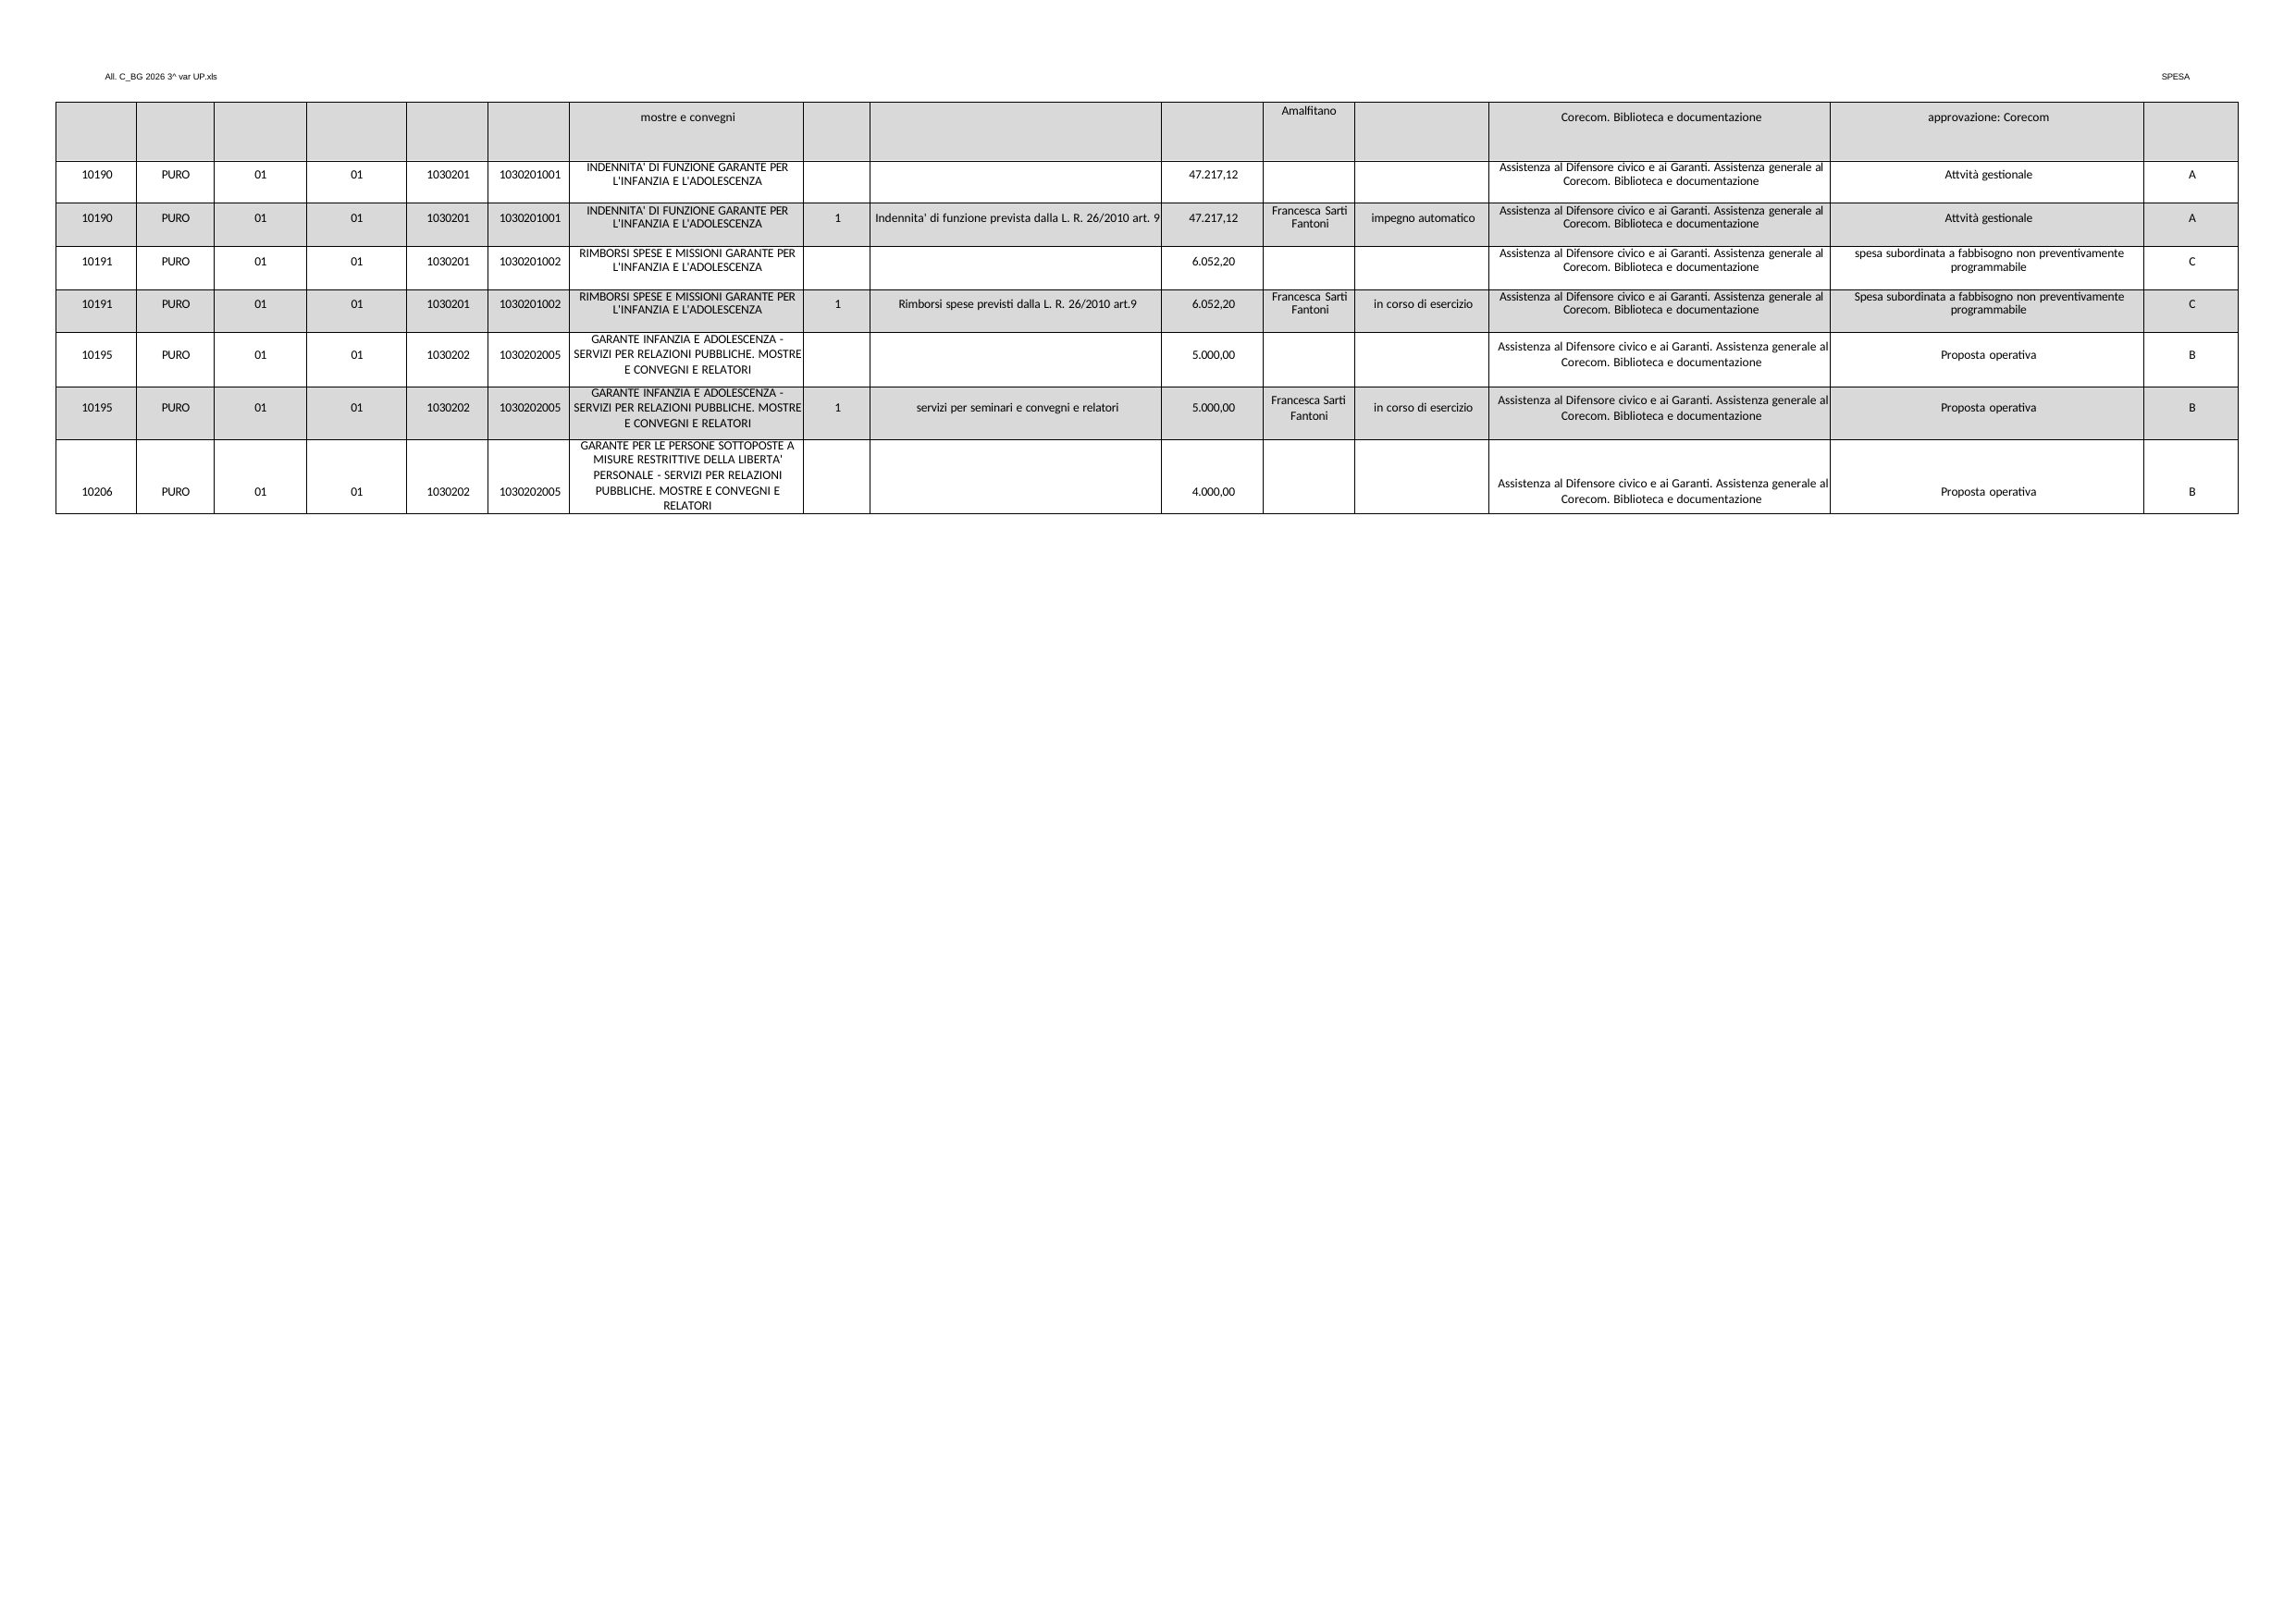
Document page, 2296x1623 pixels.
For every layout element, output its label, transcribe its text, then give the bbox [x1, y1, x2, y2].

table_cell 01 [215, 440, 306, 513]
table_cell [1355, 440, 1488, 513]
table_cell Proposta operativa [1831, 333, 2143, 386]
table_cell C [2144, 247, 2238, 289]
table_cell C [2144, 290, 2238, 332]
table_cell 10190 [56, 162, 136, 203]
table_cell Rimborsi spese previsti dalla L. R. 26/2010 art.9 [870, 290, 1161, 332]
table_cell 47.217,12 [1162, 203, 1263, 246]
table_cell [215, 103, 306, 160]
table_cell [1355, 333, 1488, 386]
table_cell spesa subordinata a fabbisogno non preventivamente programmabile [1831, 247, 2143, 289]
table_cell 6.052,20 [1162, 247, 1263, 289]
table_cell [307, 103, 406, 160]
table_cell Assistenza al Difensore civico e ai Garanti. Assistenza generale al Corecom. Biblioteca e documentazione [1489, 203, 1830, 246]
table_cell Attvità gestionale [1831, 162, 2143, 203]
table_cell [1264, 440, 1354, 513]
table_cell 01 [307, 162, 406, 203]
table_cell 5.000,00 [1162, 333, 1263, 386]
table_cell 01 [307, 247, 406, 289]
table_cell PURO [137, 162, 214, 203]
table_cell [870, 162, 1161, 203]
table_cell GARANTE INFANZIA E ADOLESCENZA - SERVIZI PER RELAZIONI PUBBLICHE. MOSTRE E CONVEGNI E RELATORI [570, 333, 803, 386]
table_cell [1355, 103, 1488, 160]
table_cell B [2144, 387, 2238, 439]
table_cell 01 [215, 387, 306, 439]
table_cell [804, 247, 870, 289]
table_cell Assistenza al Difensore civico e ai Garanti. Assistenza generale al Corecom. Biblioteca e documentazione [1489, 333, 1830, 386]
table_cell PURO [137, 247, 214, 289]
table_cell 1030202005 [488, 333, 569, 386]
table_cell [137, 103, 214, 160]
table_cell [1264, 247, 1354, 289]
table_cell B [2144, 440, 2238, 513]
table_cell [1162, 103, 1263, 160]
table_cell 6.052,20 [1162, 290, 1263, 332]
table_cell [1355, 247, 1488, 289]
table_cell 1 [804, 387, 870, 439]
table_cell Proposta operativa [1831, 440, 2143, 513]
table_cell 1030201 [407, 162, 488, 203]
table_cell PURO [137, 387, 214, 439]
table_cell [804, 333, 870, 386]
table_cell 1 [804, 290, 870, 332]
table_cell [1355, 162, 1488, 203]
table_cell Assistenza al Difensore civico e ai Garanti. Assistenza generale al Corecom. Biblioteca e documentazione [1489, 440, 1830, 513]
table_cell 01 [215, 333, 306, 386]
table_cell 1030201 [407, 247, 488, 289]
table_cell mostre e convegni [570, 103, 803, 160]
table_cell 01 [307, 387, 406, 439]
table_cell [804, 103, 870, 160]
table_cell 10195 [56, 333, 136, 386]
table_cell Assistenza al Difensore civico e ai Garanti. Assistenza generale al Corecom. Biblioteca e documentazione [1489, 387, 1830, 439]
table_cell PURO [137, 290, 214, 332]
table_cell 1030202 [407, 387, 488, 439]
table_cell 10190 [56, 203, 136, 246]
table_cell 1030202 [407, 333, 488, 386]
table_cell 5.000,00 [1162, 387, 1263, 439]
table_cell 01 [307, 203, 406, 246]
table_cell 4.000,00 [1162, 440, 1263, 513]
table_cell 10206 [56, 440, 136, 513]
table_cell 1030201001 [488, 203, 569, 246]
table_cell Francesca Sarti Fantoni [1264, 387, 1354, 439]
table_cell 1030201002 [488, 290, 569, 332]
table_cell Indennita' di funzione prevista dalla L. R. 26/2010 art. 9 [870, 203, 1161, 246]
table_cell approvazione: Corecom [1831, 103, 2143, 160]
table_cell 01 [215, 203, 306, 246]
table_cell Attvità gestionale [1831, 203, 2143, 246]
table_cell [2144, 103, 2238, 160]
table_cell in corso di esercizio [1355, 290, 1488, 332]
table_cell [870, 440, 1161, 513]
table_cell 01 [307, 440, 406, 513]
table_cell servizi per seminari e convegni e relatori [870, 387, 1161, 439]
table_cell [56, 103, 136, 160]
table_cell impegno automatico [1355, 203, 1488, 246]
table_cell [870, 333, 1161, 386]
table_cell GARANTE INFANZIA E ADOLESCENZA - SERVIZI PER RELAZIONI PUBBLICHE. MOSTRE E CONVEGNI E RELATORI [570, 387, 803, 439]
table_cell 1030202005 [488, 440, 569, 513]
table_cell [804, 440, 870, 513]
table_cell Francesca Sarti Fantoni [1264, 290, 1354, 332]
table_cell PURO [137, 203, 214, 246]
table_cell RIMBORSI SPESE E MISSIONI GARANTE PER L'INFANZIA E L'ADOLESCENZA [570, 247, 803, 289]
table_cell PURO [137, 333, 214, 386]
table_cell Spesa subordinata a fabbisogno non preventivamente programmabile [1831, 290, 2143, 332]
table_cell in corso di esercizio [1355, 387, 1488, 439]
table_cell INDENNITA' DI FUNZIONE GARANTE PER L'INFANZIA E L'ADOLESCENZA [570, 203, 803, 246]
table_cell [870, 247, 1161, 289]
table_cell 1030201001 [488, 162, 569, 203]
table_cell 10191 [56, 247, 136, 289]
table_cell Francesca Sarti Fantoni [1264, 203, 1354, 246]
table_cell Assistenza al Difensore civico e ai Garanti. Assistenza generale al Corecom. Biblioteca e documentazione [1489, 247, 1830, 289]
table_cell [804, 162, 870, 203]
table_cell Proposta operativa [1831, 387, 2143, 439]
table_cell 01 [215, 290, 306, 332]
table_cell [870, 103, 1161, 160]
table_cell 01 [307, 333, 406, 386]
table_cell 01 [307, 290, 406, 332]
table_cell Amalfitano [1264, 103, 1354, 160]
table_cell [1264, 162, 1354, 203]
table_cell 1 [804, 203, 870, 246]
table_cell Assistenza al Difensore civico e ai Garanti. Assistenza generale al Corecom. Biblioteca e documentazione [1489, 290, 1830, 332]
table_cell 10195 [56, 387, 136, 439]
table_cell 01 [215, 247, 306, 289]
table_cell Assistenza al Difensore civico e ai Garanti. Assistenza generale al Corecom. Biblioteca e documentazione [1489, 162, 1830, 203]
table_cell [488, 103, 569, 160]
table_cell 1030201002 [488, 247, 569, 289]
table_cell 1030202005 [488, 387, 569, 439]
table_cell 47.217,12 [1162, 162, 1263, 203]
table_cell 10191 [56, 290, 136, 332]
table_cell [407, 103, 488, 160]
table_cell RIMBORSI SPESE E MISSIONI GARANTE PER L'INFANZIA E L'ADOLESCENZA [570, 290, 803, 332]
table_cell 1030202 [407, 440, 488, 513]
table_cell Corecom. Biblioteca e documentazione [1489, 103, 1830, 160]
table_cell 1030201 [407, 290, 488, 332]
table_cell PURO [137, 440, 214, 513]
table_cell B [2144, 333, 2238, 386]
table_cell INDENNITA' DI FUNZIONE GARANTE PER L'INFANZIA E L'ADOLESCENZA [570, 162, 803, 203]
table_cell 1030201 [407, 203, 488, 246]
table_cell [1264, 333, 1354, 386]
table_cell GARANTE PER LE PERSONE SOTTOPOSTE A MISURE RESTRITTIVE DELLA LIBERTA' PERSONALE - SERVIZI PER RELAZIONI PUBBLICHE. MOSTRE E CONVEGNI E RELATORI [570, 440, 803, 513]
table_cell A [2144, 203, 2238, 246]
table_cell 01 [215, 162, 306, 203]
table_cell A [2144, 162, 2238, 203]
